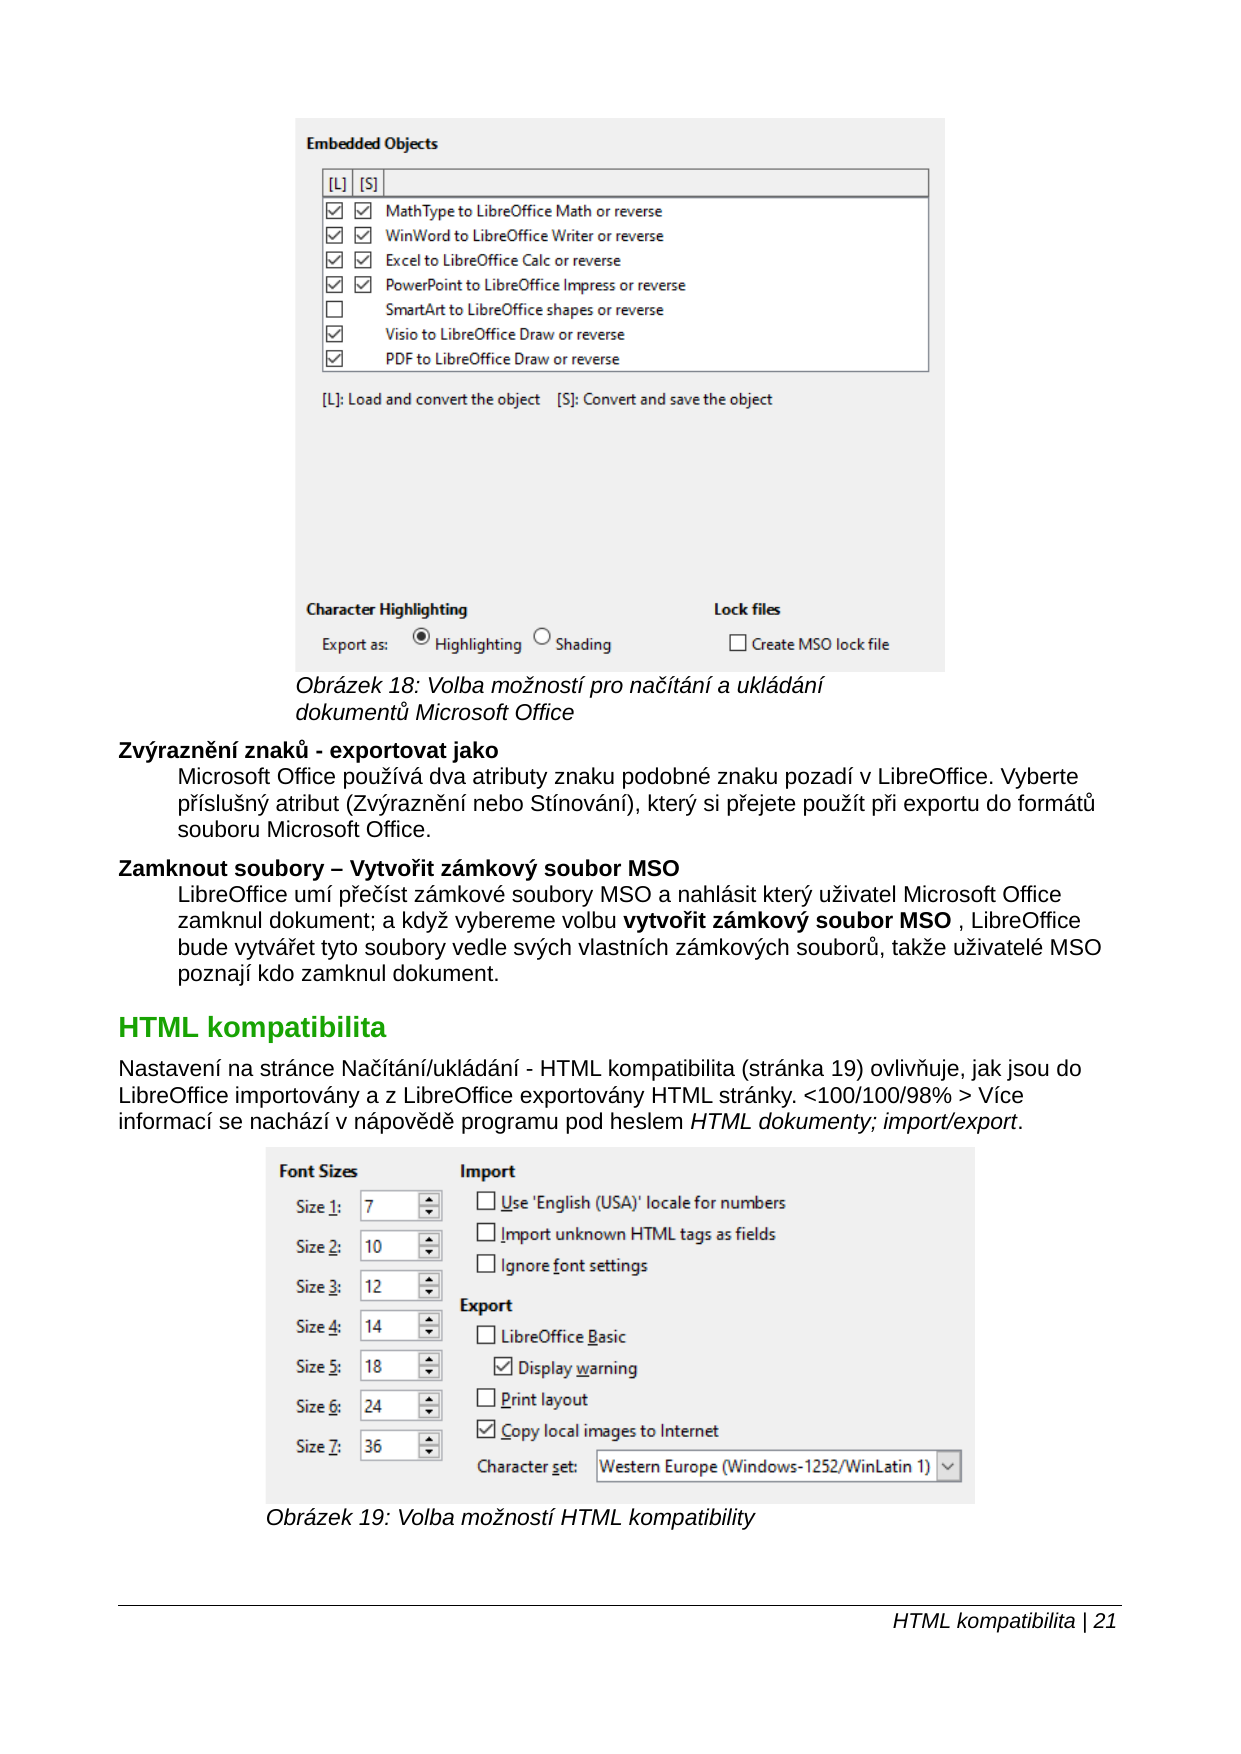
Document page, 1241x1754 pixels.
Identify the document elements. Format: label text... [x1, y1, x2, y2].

text LibreOffice umí přečíst zámkové soubory MSO a nahlásit který uživatel Microsoft Office zamknul dokument; a když vybereme volbu vytvořit zámkový soubor MSO , LibreOffice bude vytvářet tyto soubory vedle svých vlastních zámkových souborů, takže uživatelé MSO poznají kdo zamknul dokument. [177, 881, 1122, 986]
text Microsoft Office používá dva atributy znaku podobné znaku pozadí v LibreOffice. Vyberte příslušný atribut (Zvýraznění nebo Stínování), který si přejete použít při exportu do formátů souboru Microsoft Office. [177, 763, 1122, 842]
text Obrázek 19: Volba možností HTML kompatibility [266, 1504, 975, 1530]
text Nastavení na stránce Načítání/ukládání - HTML kompatibilita (stránka 23) ovlivňuje, jak jsou do LibreOffice importovány a z LibreOffice exportovány HTML stránky. <100/100/98% > Více informací se nachází v nápovědě programu pod heslem HTML dokumenty; import/export. [118, 1055, 1122, 1134]
text Zvýraznění znaků - exportovat jako [118, 737, 1122, 763]
text Obrázek 18: Volba možností pro načítání a ukládání dokumentů Microsoft Office [295, 672, 945, 725]
picture [295, 118, 945, 672]
subtitle HTML kompatibilita [118, 1010, 1122, 1044]
text Zamknout soubory – Vytvořit zámkový soubor MSO [118, 855, 1122, 881]
picture [265, 1147, 975, 1504]
